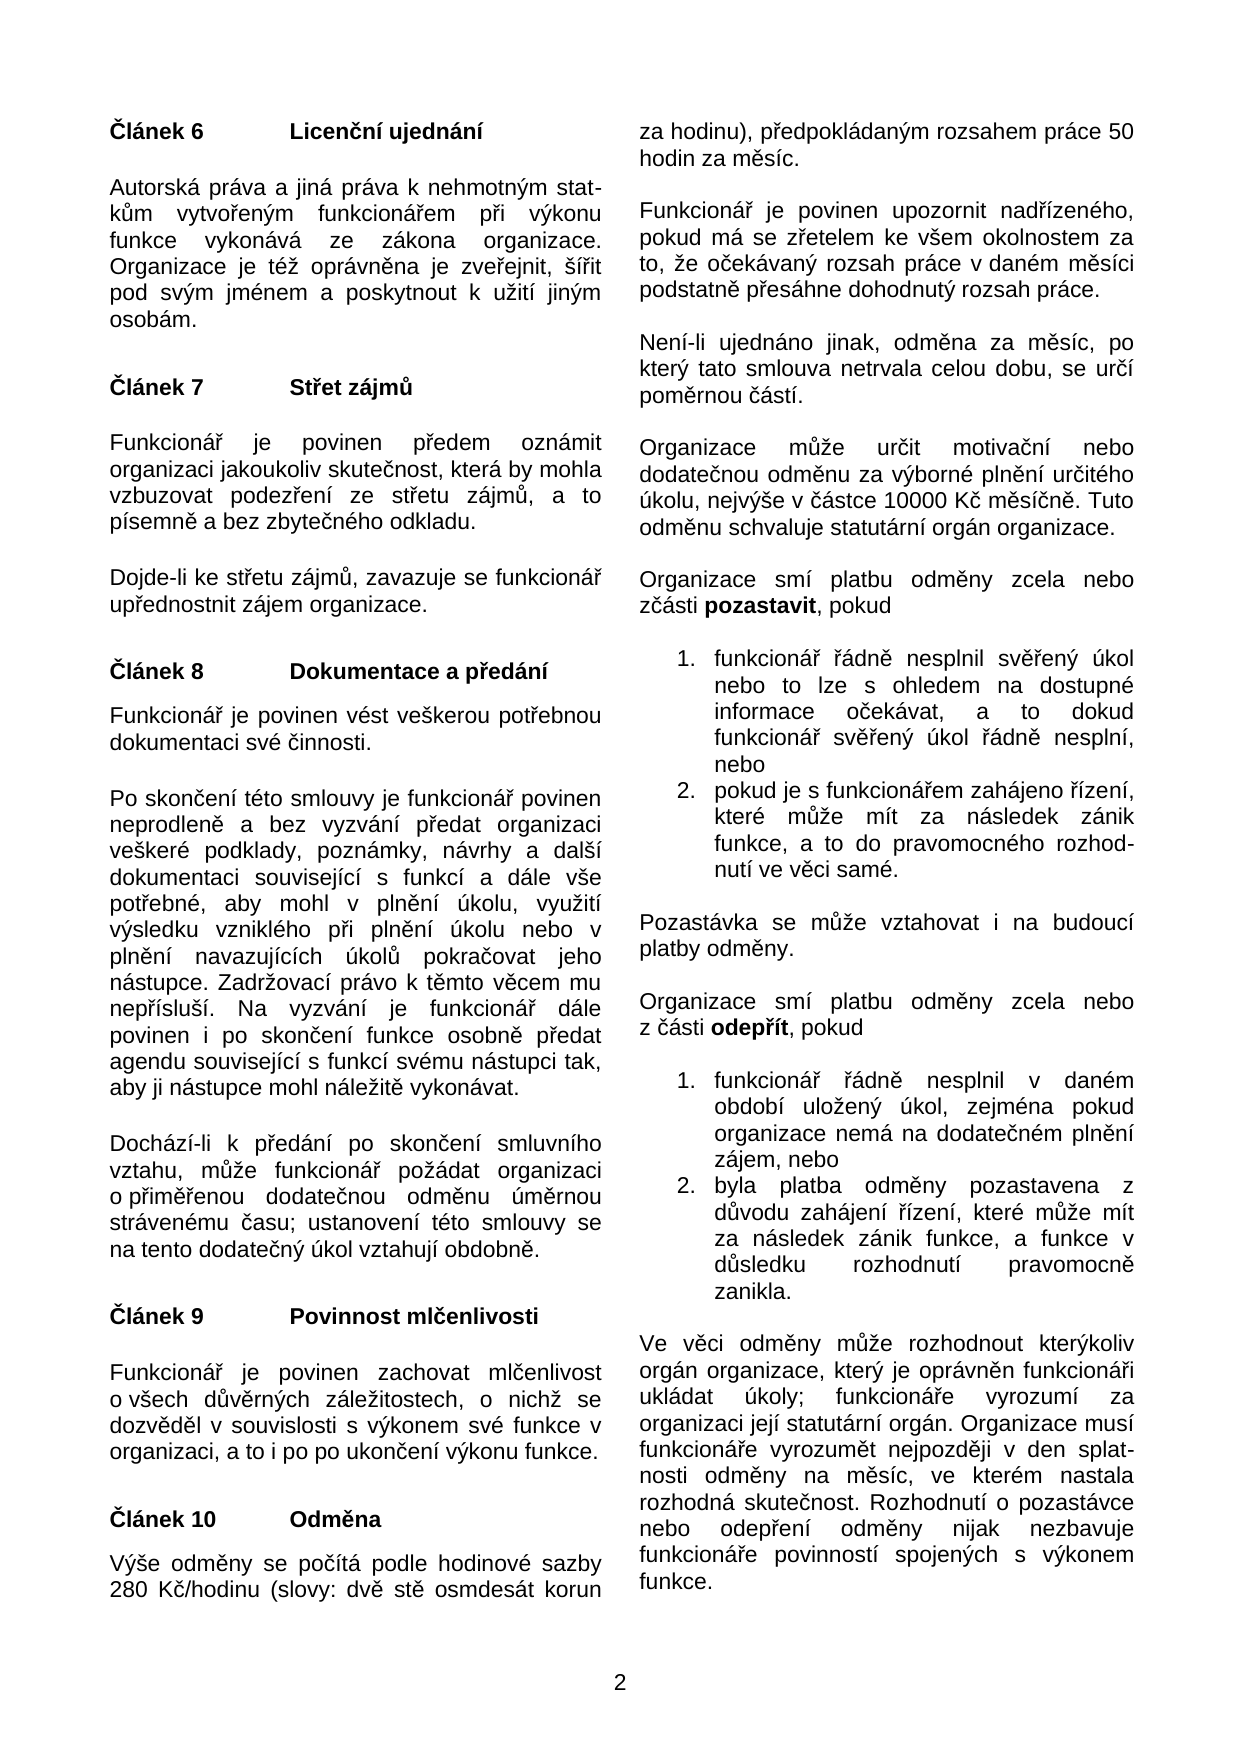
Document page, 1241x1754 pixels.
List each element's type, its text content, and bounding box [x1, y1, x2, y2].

text Po skončení této smlouvy je funkcionář povinen neprodleně a bez vyzvání předat organizaci veškeré podklady, poznámky, návrhy a další dokumentaci související s funkcí a dále vše potřebné, aby mohl v plnění úkolu, využití výsledku vzniklého při plnění úkolu nebo v plnění navazujících úkolů pokračovat jeho nástupce. Zadržovací právo k těmto věcem mu nepřísluší. Na vyzvání je funkcionář dále povinen i po skončení funkce osobně předat agendu související s funkcí svému nástupci tak, aby ji nástupce mohl náležitě vykonávat. [109, 784, 602, 1101]
list funkcionář řádně nesplnil v daném období uložený úkol, zejména pokud organizace nemá na dodatečném plnění zájem, nebo [677, 1067, 1134, 1172]
text Dochází-li k předání po skončení smluvního vztahu, může funkcionář požádat organizaci o přiměřenou dodatečnou odměnu úměrnou strávenému času; ustanovení této smlouvy se na tento dodatečný úkol vztahují obdobně. [109, 1130, 602, 1262]
subtitle Střet zájmů [109, 373, 602, 400]
text Funkcionář je povinen vést veškerou potřebnou dokumentaci své činnosti. [109, 702, 602, 755]
text Organizace smí platbu odměny zcela nebo zčásti pozastavit, pokud [639, 566, 1134, 619]
text Dojde-li ke střetu zájmů, zavazuje se funkcionář upřednostnit zájem organizace. [109, 564, 602, 617]
subtitle Odměna [109, 1506, 602, 1532]
list pokud je s funkcionářem zahájeno říze­ní, které může mít za následek zánik funkce, a to do pravomocného rozhod­nutí ve věci samé. [677, 777, 1134, 882]
subtitle Povinnost mlčenlivosti [109, 1303, 602, 1330]
text Funkcionář je povinen zachovat mlčenlivost o všech důvěrných záležitostech, o nichž se dozvěděl v souvislosti s výkonem své funkce v organizaci, a to i po po ukončení výkonu funkce. [109, 1359, 602, 1464]
text Funkcionář je povinen upozornit nadřízeného, pokud má se zřetelem ke všem okolnostem za to, že očekávaný rozsah práce v daném měsíci podstatně přesáhne dohodnutý rozsah práce. [639, 197, 1134, 303]
list funkcionář řádně nesplnil svěřený úkol nebo to lze s ohledem na dostupné informace očekávat, a to dokud funkcionář svěřený úkol řádně nesplní, nebo [677, 645, 1134, 777]
text Ve věci odměny může rozhodnout kterýkoliv orgán organizace, který je oprávněn funkcionáři ukládat úkoly; funkcionáře vyrozumí za organizaci její statutární orgán. Organizace musí funkcionáře vyrozumět nejpozději v den splat­nosti odměny na měsíc, ve kterém nastala rozhodná skutečnost. Rozhodnutí o pozastávce nebo odepření odměny nijak nezbavuje funkcionáře povinností spojených s výkonem funkce. [639, 1330, 1134, 1594]
subtitle Licenční ujednání [109, 118, 602, 144]
text Pozastávka se může vztahovat i na budoucí platby odměny. [639, 909, 1134, 961]
text Organizace může určit motivační nebo dodatečnou odměnu za výborné plnění určitého úkolu, nejvýše v částce 10000 Kč měsíčně. Tuto odměnu schvaluje statutární orgán organizace. [639, 434, 1134, 540]
subtitle Dokumentace a předání [109, 658, 602, 684]
text Organizace smí platbu odměny zcela nebo z části odepřít, pokud [639, 988, 1134, 1041]
list byla platba odměny pozastavena z důvodu zahájení řízení, které může mít za následek zánik funkce, a funkce v důsledku rozhodnutí pravomocně zanikla. [677, 1172, 1134, 1304]
text Funkcionář je povinen předem oznámit organizaci jakoukoliv skutečnost, která by mohla vzbuzovat podezření ze střetu zájmů, a to písemně a bez zbytečného odkladu. [109, 429, 602, 535]
text za hodinu), předpokládaným rozsahem práce 50 hodin za měsíc. [639, 118, 1134, 171]
text Není-li ujednáno jinak, odměna za měsíc, po který tato smlouva netrvala celou dobu, se určí poměrnou částí. [639, 329, 1134, 408]
text Výše odměny se počítá podle hodinové sazby 280 Kč/hodinu (slovy: dvě stě osmdesát korun [109, 1550, 602, 1603]
text Autorská práva a jiná práva k nehmotným stat­kům vytvořeným funkcionářem při výkonu funkce vykonává ze zákona organizace. Organizace je též oprávněna je zveřejnit, šířit pod svým jménem a poskytnout k užití jiným osobám. [109, 174, 602, 332]
